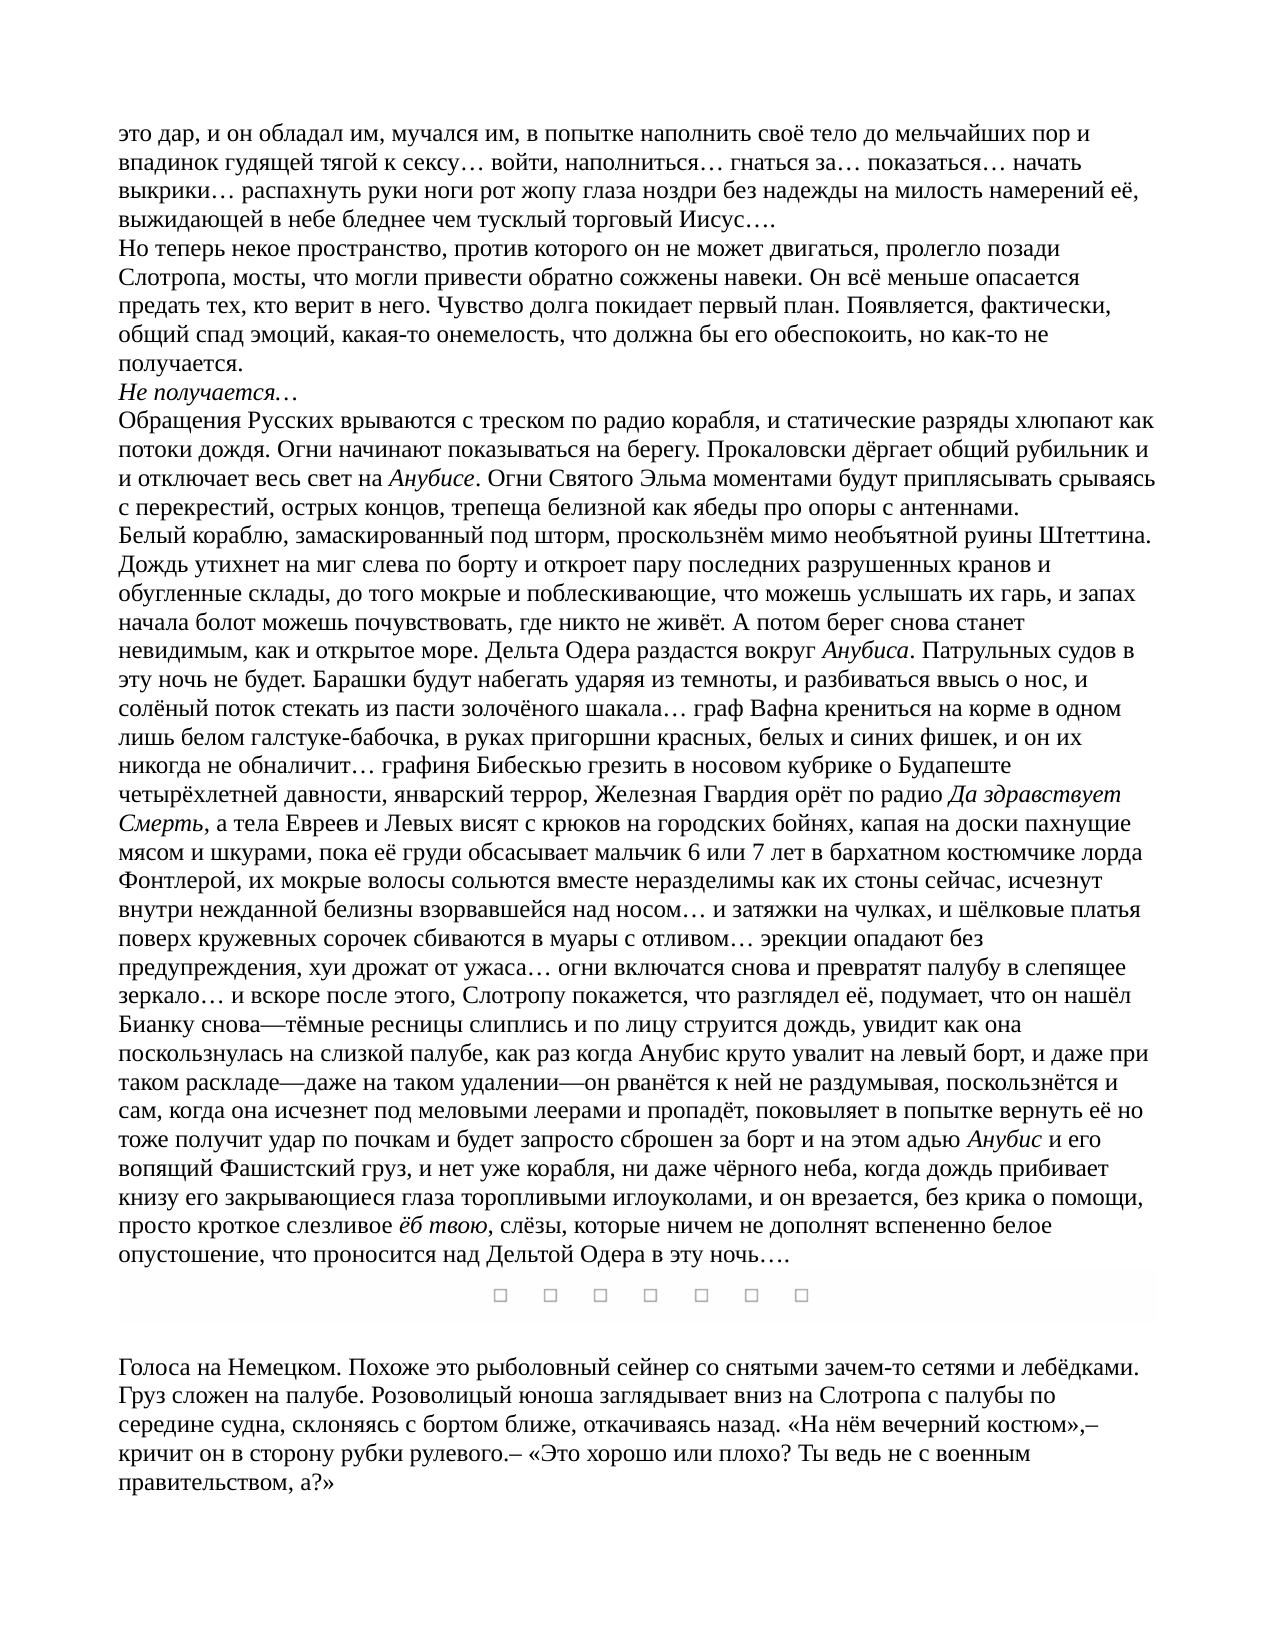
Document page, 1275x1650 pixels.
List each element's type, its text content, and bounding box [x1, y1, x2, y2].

text Но теперь некое пространство, против которого он не может двигаться, пролегло позади Слотропа, мосты, что могли привести обратно сожжены навеки. Он всё меньше опасается предать тех, кто верит в него. Чувство долга покидает первый план. Появляется, фактически, общий спад эмоций, какая-то онемелость, что должна бы его обеспокоить, но как-то не получается. [118, 233, 1157, 377]
text это дар, и он обладал им, мучался им, в попытке наполнить своё тело до мельчайших пор и впадинок гудящей тягой к сексу… войти, наполниться… гнаться за… показаться… начать выкрики… распахнуть руки ноги рот жопу глаза ноздри без надежды на милость намерений её, выжидающей в небе бледнее чем тусклый торговый Иисус…. [118, 118, 1157, 233]
picture [118, 1268, 1157, 1323]
text Белый кораблю, замаскированный под шторм, проскользнём мимо необъятной руины Штеттина. Дождь утихнет на миг слева по борту и откроет пару последних разрушенных кранов и обугленные склады, до того мокрые и поблескивающие, что можешь услышать их гарь, и запах начала болот можешь почувствовать, где никто не живёт. А потом берег снова станет невидимым, как и открытое море. Дельта Одера раздастся вокруг Анубиса. Патрульных судов в эту ночь не будет. Барашки будут набегать ударяя из темноты, и разбиваться ввысь о нос, и солёный поток стекать из пасти золочёного шакала… граф Вафна крениться на корме в одном лишь белом галстуке-бабочка, в руках пригоршни красных, белых и синих фишек, и он их никогда не обналичит… графиня Бибескью грезить в носовом кубрике о Будапеште четырёхлетней давности, январский террор, Железная Гвардия орёт по радио Да здравствует Смерть, а тела Евреев и Левых висят с крюков на городских бойнях, капая на доски пахнущие мясом и шкурами, пока её груди обсасывает мальчик 6 или 7 лет в бархатном костюмчике лорда Фонтлерой, их мокрые волосы сольются вместе неразделимы как их стоны сейчас, исчезнут внутри нежданной белизны взорвавшейся над носом… и затяжки на чулках, и шёлковые платья поверх кружевных сорочек сбиваются в муары с отливом… эрекции опадают без предупреждения, хуи дрожат от ужаса… огни включатся снова и превратят палубу в слепящее зеркало… и вскоре после этого, Слотропу покажется, что разглядел её, подумает, что он нашёл Бианку снова—тёмные ресницы слиплись и по лицу струится дождь, увидит как она поскользнулась на слизкой палубе, как раз когда Анубис круто увалит на левый борт, и даже при таком раскладе—даже на таком удалении—он рванётся к ней не раздумывая, поскользнётся и сам, когда она исчезнет под меловыми леерами и пропадёт, поковыляет в попытке вернуть её но тоже получит удар по почкам и будет запросто сброшен за борт и на этом адью Анубис и его вопящий Фашистский груз, и нет уже корабля, ни даже чёрного неба, когда дождь прибивает книзу его закрывающиеся глаза торопливыми иглоуколами, и он врезается, без крика о помощи, просто кроткое слезливое ёб твою, слёзы, которые ничем не дополнят вспененно белое опустошение, что проносится над Дельтой Одера в эту ночь…. [118, 521, 1157, 1268]
text Обращения Русских врываются с треском по радио корабля, и статические разряды хлюпают как потоки дождя. Огни начинают показываться на берегу. Прокаловски дёргает общий рубильник и и отключает весь свет на Анубисе. Огни Святого Эльма моментами будут приплясывать срываясь с перекрестий, острых концов, трепеща белизной как ябеды про опоры с антеннами. [118, 406, 1157, 521]
text Голоса на Немецком. Похоже это рыболовный сейнер со снятыми зачем-то сетями и лебёдками. Груз сложен на палубе. Розоволицый юноша заглядывает вниз на Слотропа с палубы по середине судна, склоняясь с бортом ближе, откачиваясь назад. «На нём вечерний костюм»,– кричит он в сторону рубки рулевого.– «Это хорошо или плохо? Ты ведь не с военным правительством, а?» [118, 1352, 1157, 1496]
text Не получается… [118, 377, 1157, 406]
